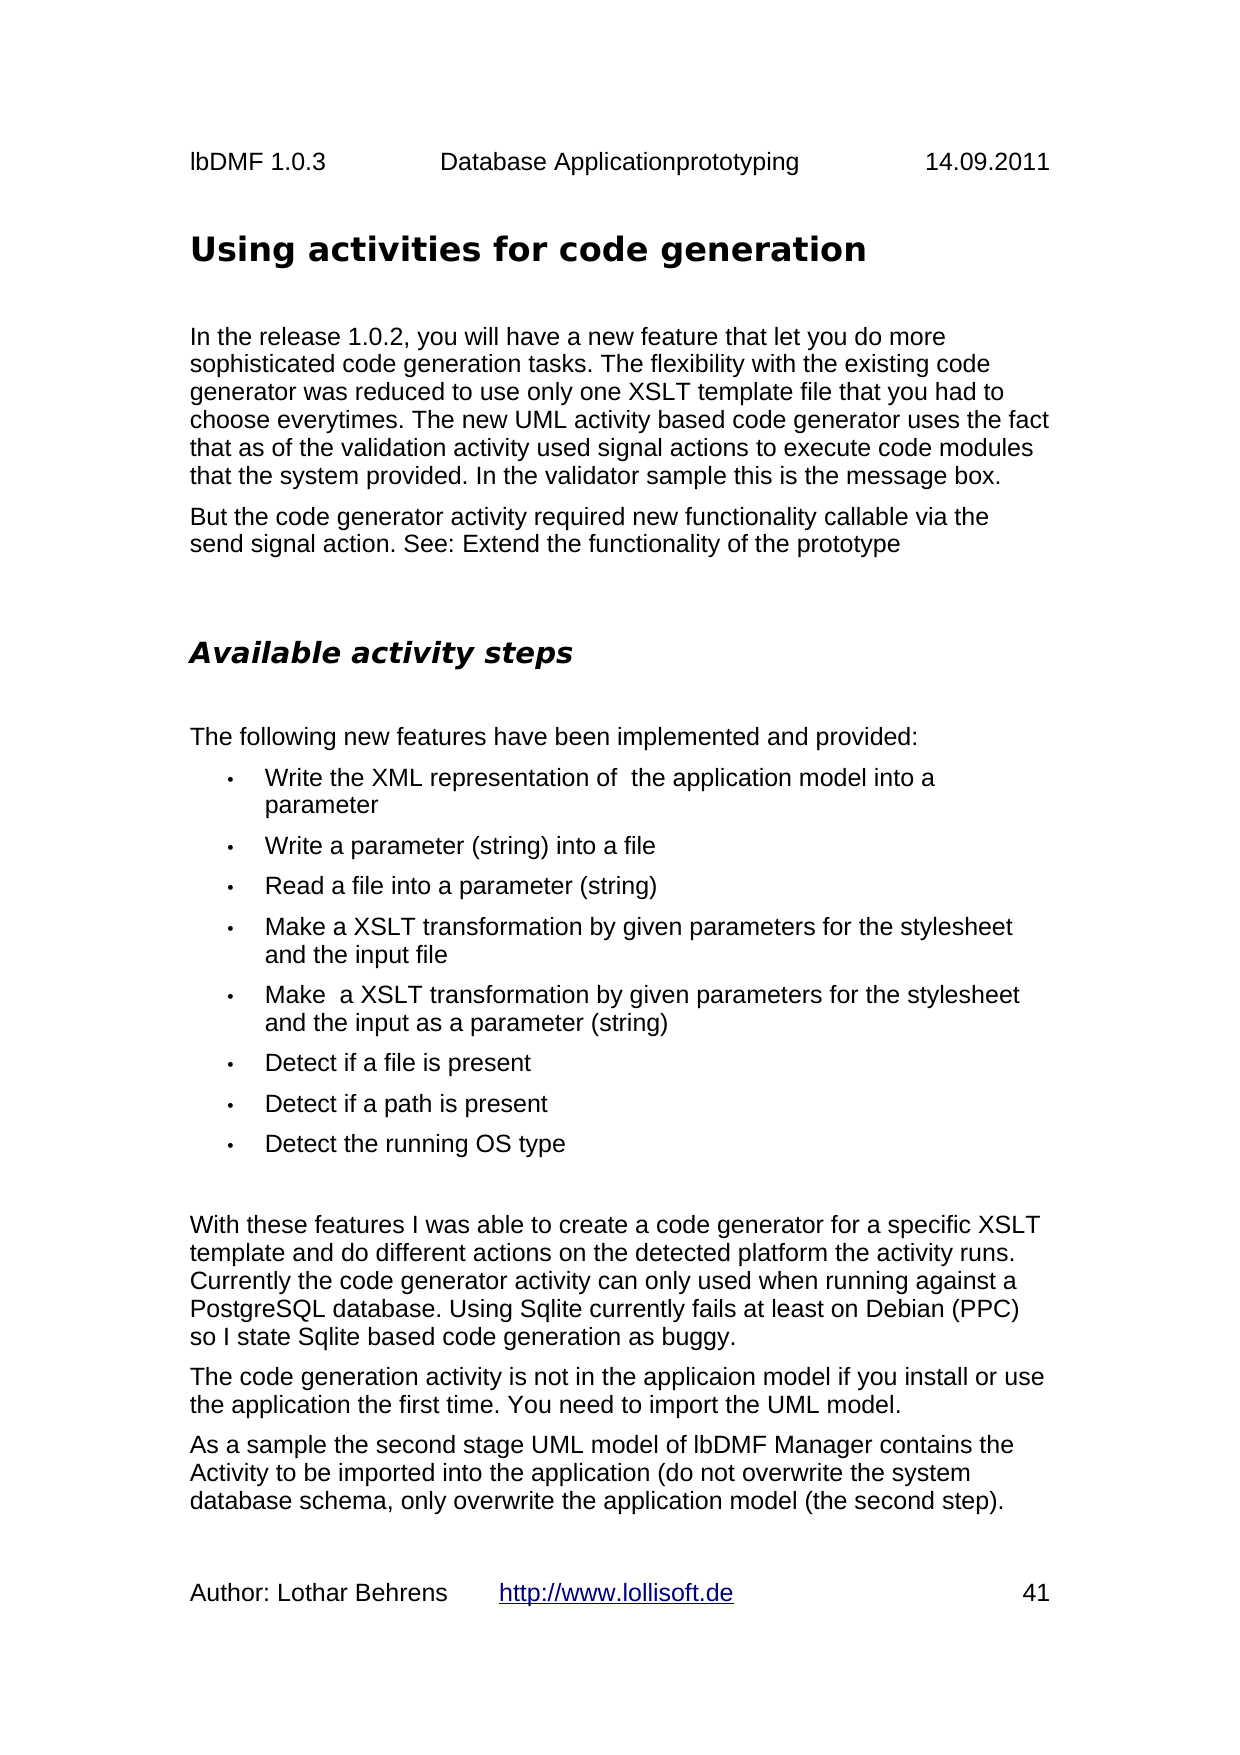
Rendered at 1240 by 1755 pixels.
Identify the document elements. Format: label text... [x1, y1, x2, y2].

subtitle Available activity steps [189, 636, 1050, 670]
list Detect if a path is present [227, 1089, 1050, 1117]
text The following new features have been implemented and provided: [189, 723, 1050, 751]
subtitle Using activities for code generation [189, 230, 1050, 269]
text In the release 1.0.2, you will have a new feature that let you do more sophisticated code generation tasks. The flexibility with the existing code generator was reduced to use only one XSLT template file that you had to choose everytimes. The new UML activity based code generator uses the fact that as of the validation activity used signal actions to execute code modules that the system provided. In the validator sample this is the message box. [189, 322, 1050, 490]
list Write a parameter (string) into a file [227, 832, 1050, 859]
list Make a XSLT transformation by given parameters for the stylesheet and the input as a parameter (string) [227, 981, 1050, 1037]
list Read a file into a parameter (string) [227, 872, 1050, 900]
list Detect if a file is present [227, 1049, 1050, 1077]
text But the code generator activity required new functionality callable via the send signal action. See: Extend the functionality of the prototype [189, 502, 1050, 558]
list Detect the running OS type [227, 1130, 1050, 1158]
text With these features I was able to create a code generator for a specific XSLT template and do different actions on the detected platform the activity runs. Currently the code generator activity can only used when running against a PostgreSQL database. Using Sqlite currently fails at least on Debian (PPC) so I state Sqlite based code generation as buggy. [189, 1211, 1050, 1350]
text As a sample the second stage UML model of lbDMF Manager contains the Activity to be imported into the application (do not overwrite the system database schema, only overwrite the application model (the second step). [189, 1431, 1050, 1515]
text The code generation activity is not in the applicaion model if you install or use the application the first time. You need to import the UML model. [189, 1363, 1050, 1419]
list Write the XML representation of the application model into a parameter [227, 763, 1050, 819]
list Make a XSLT transformation by given parameters for the stylesheet and the input file [227, 912, 1050, 968]
